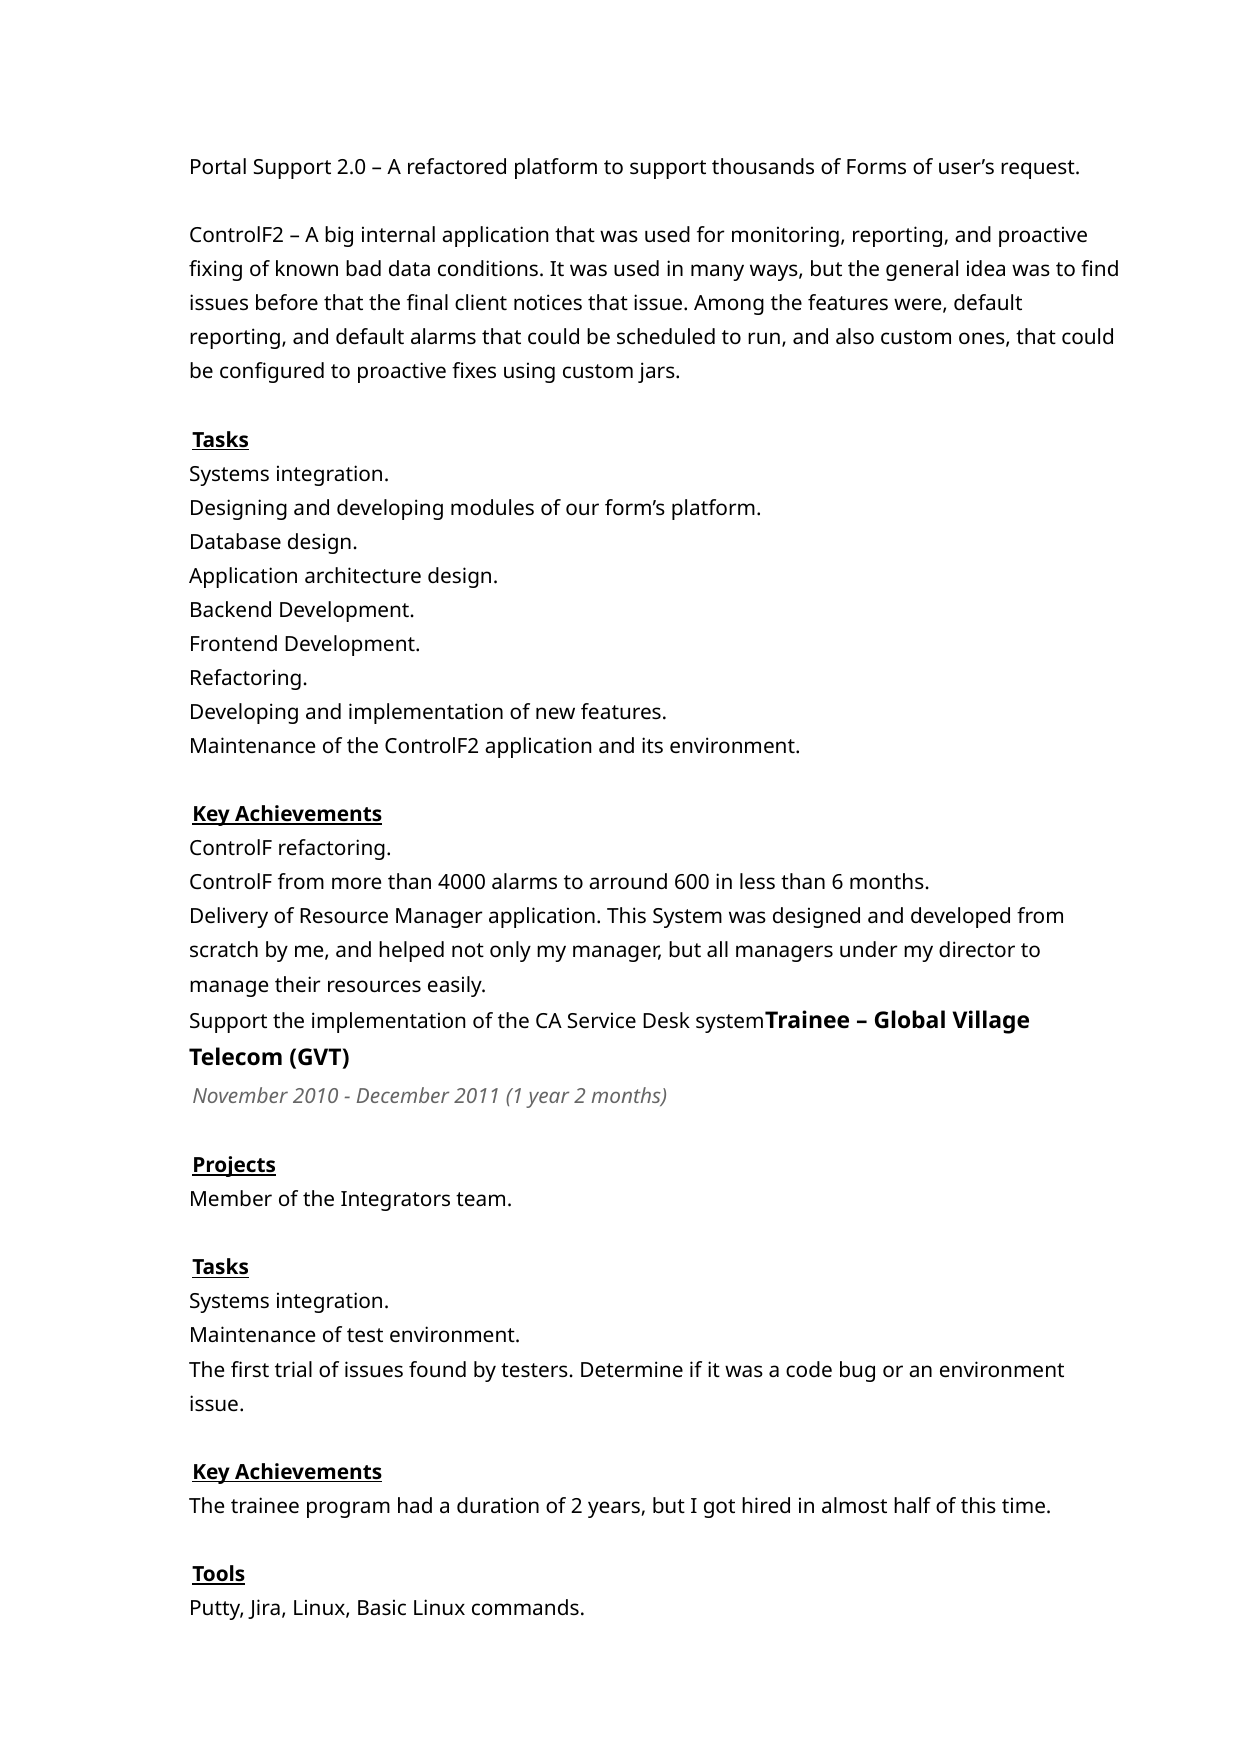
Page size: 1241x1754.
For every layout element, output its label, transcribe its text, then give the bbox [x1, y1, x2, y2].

text Developing and implementation of new features. [189, 697, 1122, 726]
text ControlF from more than 4000 alarms to arround 600 in less than 6 months. [189, 867, 1122, 896]
text Delivery of Resource Manager application. This System was designed and developed from scratch by me, and helped not only my manager, but all managers under my director to manage their resources easily. [189, 902, 1122, 998]
text Portal Support 2.0 – A refactored platform to support thousands of Forms of user’s request. [189, 152, 1122, 181]
text November 2010 - December 2011 (1 year 2 months) [118, 1079, 1122, 1110]
text Support the implementation of the CA Service Desk systemTrainee – Global Village Telecom (GVT) [189, 1004, 1122, 1072]
text Systems integration. [189, 1287, 1122, 1315]
text Member of the Integrators team. [189, 1184, 1122, 1213]
text Putty, Jira, Linux, Basic Linux commands. [189, 1593, 1122, 1622]
text Projects [118, 1150, 1122, 1179]
text Systems integration. [189, 459, 1122, 487]
text Maintenance of the ControlF2 application and its environment. [189, 731, 1122, 760]
text Tools [118, 1559, 1122, 1587]
text The trainee program had a duration of 2 years, but I got hired in almost half of this time. [189, 1491, 1122, 1519]
text Key Achievements [118, 1457, 1122, 1485]
text The first trial of issues found by testers. Determine if it was a code bug or an environment issue. [189, 1355, 1122, 1417]
text Maintenance of test environment. [189, 1321, 1122, 1349]
text Designing and developing modules of our form’s platform. [189, 493, 1122, 521]
text Backend Development. [189, 595, 1122, 623]
text ControlF refactoring. [189, 833, 1122, 862]
text Refactoring. [189, 663, 1122, 692]
text Frontend Development. [189, 629, 1122, 657]
text Key Achievements [118, 799, 1122, 828]
text Tasks [118, 1252, 1122, 1281]
text Tasks [118, 425, 1122, 453]
text Database design. [189, 527, 1122, 555]
text Application architecture design. [189, 561, 1122, 589]
text ControlF2 – A big internal application that was used for monitoring, reporting, and proactive fixing of known bad data conditions. It was used in many ways, but the general idea was to find issues before that the final client notices that issue. Among the features were, default reporting, and default alarms that could be scheduled to run, and also custom ones, that could be configured to proactive fixes using custom jars. [189, 220, 1122, 385]
